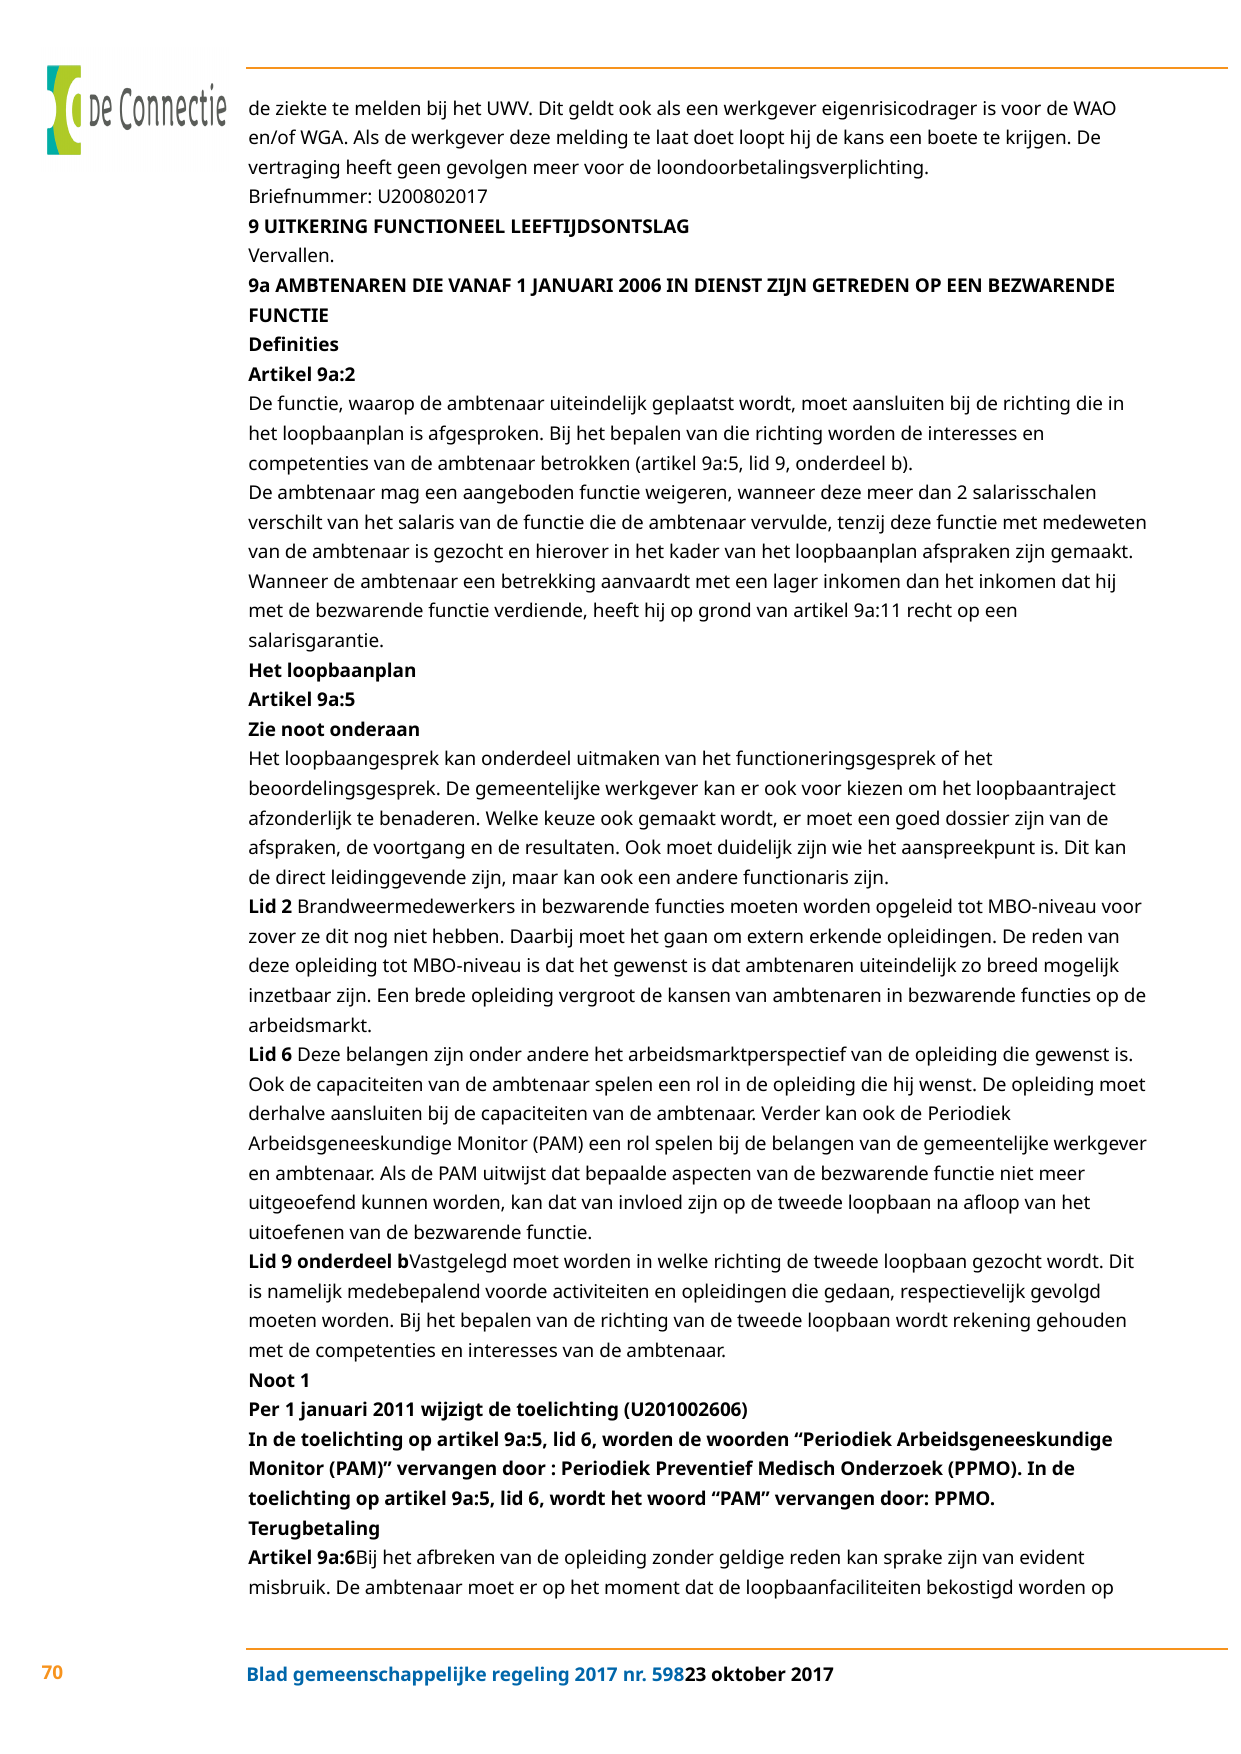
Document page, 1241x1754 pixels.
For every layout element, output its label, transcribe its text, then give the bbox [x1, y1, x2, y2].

text Terugbetaling [248, 1515, 1152, 1541]
text Lid 6 Deze belangen zijn onder andere het arbeidsmarktperspectief van de opleiding die gewenst is. Ook de capaciteiten van de ambtenaar spelen een rol in de opleiding die hij wenst. De opleiding moet derhalve aansluiten bij de capaciteiten van de ambtenaar. Verder kan ook de Periodiek Arbeidsgeneeskundige Monitor (PAM) een rol spelen bij de belangen van de gemeentelijke werkgever en ambtenaar. Als de PAM uitwijst dat bepaalde aspecten van de bezwarende functie niet meer uitgeoefend kunnen worden, kan dat van invloed zijn op de tweede loopbaan na afloop van het uitoefenen van de bezwarende functie. [248, 1041, 1152, 1245]
text In de toelichting op artikel 9a:5, lid 6, worden de woorden “Periodiek Arbeidsgeneeskundige Monitor (PAM)” vervangen door : Periodiek Preventief Medisch Onderzoek (PPMO). In de toelichting op artikel 9a:5, lid 6, wordt het woord “PAM” vervangen door: PPMO. [248, 1426, 1152, 1511]
text Zie noot onderaan [248, 716, 1152, 742]
text Artikel 9a:2 [248, 361, 1152, 387]
text Artikel 9a:6Bij het afbreken van de opleiding zonder geldige reden kan sprake zijn van evident misbruik. De ambtenaar moet er op het moment dat de loopbaanfaciliteiten bekostigd worden op [248, 1544, 1152, 1600]
text Het loopbaangesprek kan onderdeel uitmaken van het functioneringsgesprek of het beoordelingsgesprek. De gemeentelijke werkgever kan er ook voor kiezen om het loopbaantraject afzonderlijk te benaderen. Welke keuze ook gemaakt wordt, er moet een goed dossier zijn van de afspraken, de voortgang en de resultaten. Ook moet duidelijk zijn wie het aanspreekpunt is. Dit kan de direct leidinggevende zijn, maar kan ook een andere functionaris zijn. [248, 746, 1152, 890]
text Wanneer de ambtenaar een betrekking aanvaardt met een lager inkomen dan het inkomen dat hij met de bezwarende functie verdiende, heeft hij op grond van artikel 9a:11 recht op een salarisgarantie. [248, 568, 1152, 653]
text Briefnummer: U200802017 [248, 183, 1152, 209]
text Noot 1 [248, 1367, 1152, 1393]
text Lid 9 onderdeel bVastgelegd moet worden in welke richting de tweede loopbaan gezocht wordt. Dit is namelijk medebepalend voorde activiteiten en opleidingen die gedaan, respectievelijk gevolgd moeten worden. Bij het bepalen van de richting van de tweede loopbaan wordt rekening gehouden met de competenties en interesses van de ambtenaar. [248, 1248, 1152, 1363]
text 9a AMBTENAREN DIE VANAF 1 JANUARI 2006 IN DIENST ZIJN GETREDEN OP EEN BEZWARENDE FUNCTIE [248, 272, 1152, 328]
text Lid 2 Brandweermedewerkers in bezwarende functies moeten worden opgeleid tot MBO-niveau voor zover ze dit nog niet hebben. Daarbij moet het gaan om extern erkende opleidingen. De reden van deze opleiding tot MBO-niveau is dat het gewenst is dat ambtenaren uiteindelijk zo breed mogelijk inzetbaar zijn. Een brede opleiding vergroot de kansen van ambtenaren in bezwarende functies op de arbeidsmarkt. [248, 893, 1152, 1038]
text Vervallen. [248, 243, 1152, 268]
text de ziekte te melden bij het UWV. Dit geldt ook als een werkgever eigenrisicodrager is voor de WAO en/of WGA. Als de werkgever deze melding te laat doet loopt hij de kans een boete te krijgen. De vertraging heeft geen gevolgen meer voor de loondoorbetalingsverplichting. [248, 95, 1152, 180]
text 9 UITKERING FUNCTIONEEL LEEFTIJDSONTSLAG [248, 213, 1152, 239]
text Artikel 9a:5 [248, 686, 1152, 712]
text De ambtenaar mag een aangeboden functie weigeren, wanneer deze meer dan 2 salarisschalen verschilt van het salaris van de functie die de ambtenaar vervulde, tenzij deze functie met medeweten van de ambtenaar is gezocht en hierover in het kader van het loopbaanplan afspraken zijn gemaakt. [248, 479, 1152, 564]
text Per 1 januari 2011 wijzigt de toelichting (U201002606) [248, 1396, 1152, 1422]
picture [41, 47, 231, 172]
text De functie, waarop de ambtenaar uiteindelijk geplaatst wordt, moet aansluiten bij de richting die in het loopbaanplan is afgesproken. Bij het bepalen van die richting worden de interesses en competenties van de ambtenaar betrokken (artikel 9a:5, lid 9, onderdeel b). [248, 391, 1152, 476]
text Definities [248, 331, 1152, 357]
text Het loopbaanplan [248, 657, 1152, 683]
